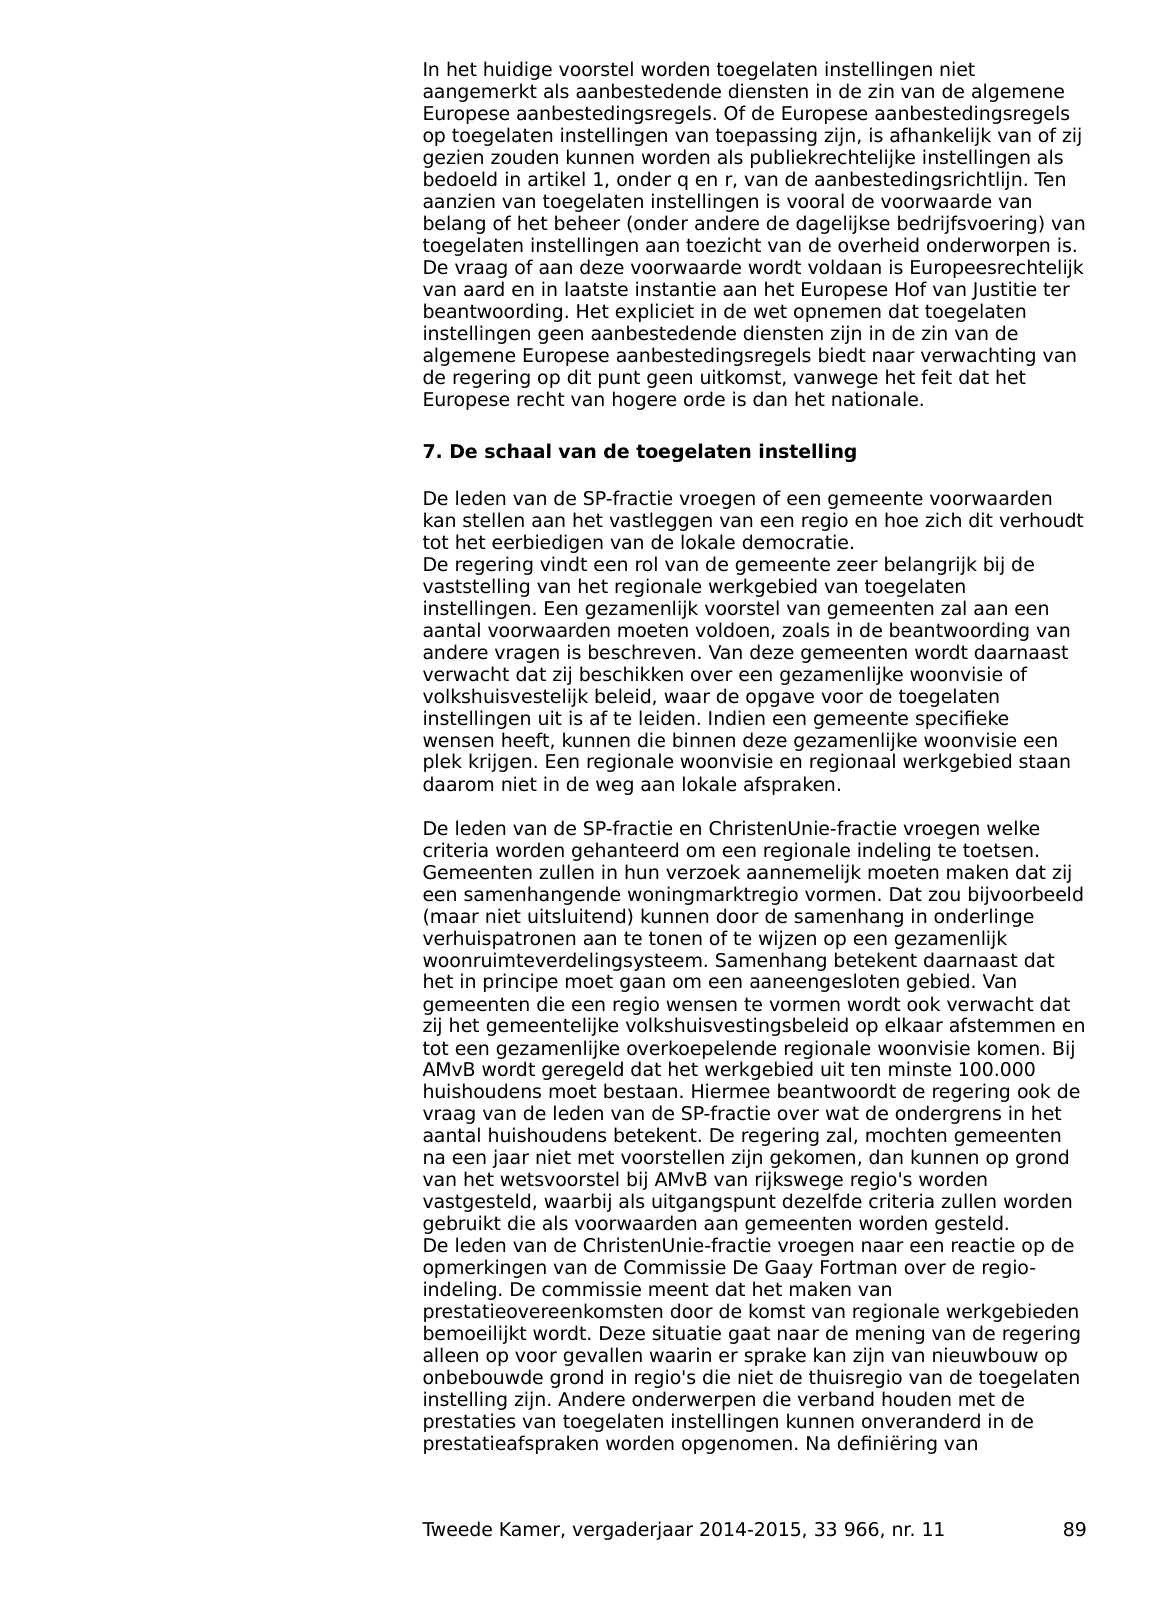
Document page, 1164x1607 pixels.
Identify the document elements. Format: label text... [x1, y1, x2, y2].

text De leden van de SP-fractie vroegen of een gemeente voorwaarden kan stellen aan het vastleggen van een regio en hoe zich dit verhoudt tot het eerbiedigen van de lokale democratie. [422, 488, 1087, 554]
text De leden van de SP-fractie en ChristenUnie-fractie vroegen welke criteria worden gehanteerd om een regionale indeling te toetsen. [422, 818, 1087, 862]
text De regering vindt een rol van de gemeente zeer belangrijk bij de vaststelling van het regionale werkgebied van toegelaten instellingen. Een gezamenlijk voorstel van gemeenten zal aan een aantal voorwaarden moeten voldoen, zoals in de beantwoording van andere vragen is beschreven. Van deze gemeenten wordt daarnaast verwacht dat zij beschikken over een gezamenlijke woonvisie of volkshuisvestelijk beleid, waar de opgave voor de toegelaten instellingen uit is af te leiden. Indien een gemeente specifieke wensen heeft, kunnen die binnen deze gezamenlijke woonvisie een plek krijgen. Een regionale woonvisie en regionaal werkgebied staan daarom niet in de weg aan lokale afspraken. [422, 554, 1087, 795]
text In het huidige voorstel worden toegelaten instellingen niet aangemerkt als aanbestedende diensten in de zin van de algemene Europese aanbestedingsregels. Of de Europese aanbestedingsregels op toegelaten instellingen van toepassing zijn, is afhankelijk van of zij gezien zouden kunnen worden als publiekrechtelijke instellingen als bedoeld in artikel 1, onder q en r, van de aanbestedingsrichtlijn. Ten aanzien van toegelaten instellingen is vooral de voorwaarde van belang of het beheer (onder andere de dagelijkse bedrijfsvoering) van toegelaten instellingen aan toezicht van de overheid onderworpen is. De vraag of aan deze voorwaarde wordt voldaan is Europeesrechtelijk van aard en in laatste instantie aan het Europese Hof van Justitie ter beantwoording. Het expliciet in de wet opnemen dat toegelaten instellingen geen aanbestedende diensten zijn in de zin van de algemene Europese aanbestedingsregels biedt naar verwachting van de regering op dit punt geen uitkomst, vanwege het feit dat het Europese recht van hogere orde is dan het nationale. [422, 59, 1087, 411]
subtitle 7. De schaal van de toegelaten instelling [422, 441, 1087, 463]
text De leden van de ChristenUnie-fractie vroegen naar een reactie op de opmerkingen van de Commissie De Gaay Fortman over de regio-indeling. De commissie meent dat het maken van prestatieovereenkomsten door de komst van regionale werkgebieden bemoeilijkt wordt. Deze situatie gaat naar de mening van de regering alleen op voor gevallen waarin er sprake kan zijn van nieuwbouw op onbebouwde grond in regio's die niet de thuisregio van de toegelaten instelling zijn. Andere onderwerpen die verband houden met de prestaties van toegelaten instellingen kunnen onveranderd in de prestatieafspraken worden opgenomen. Na definiëring van [422, 1235, 1087, 1455]
text Gemeenten zullen in hun verzoek aannemelijk moeten maken dat zij een samenhangende woningmarktregio vormen. Dat zou bijvoorbeeld (maar niet uitsluitend) kunnen door de samenhang in onderlinge verhuispatronen aan te tonen of te wijzen op een gezamenlijk woonruimteverdelingsysteem. Samenhang betekent daarnaast dat het in principe moet gaan om een aaneengesloten gebied. Van gemeenten die een regio wensen te vormen wordt ook verwacht dat zij het gemeentelijke volkshuisvestingsbeleid op elkaar afstemmen en tot een gezamenlijke overkoepelende regionale woonvisie komen. Bij AMvB wordt geregeld dat het werkgebied uit ten minste 100.000 huishoudens moet bestaan. Hiermee beantwoordt de regering ook de vraag van de leden van de SP-fractie over wat de ondergrens in het aantal huishoudens betekent. De regering zal, mochten gemeenten na een jaar niet met voorstellen zijn gekomen, dan kunnen op grond van het wetsvoorstel bij AMvB van rijkswege regio's worden vastgesteld, waarbij als uitgangspunt dezelfde criteria zullen worden gebruikt die als voorwaarden aan gemeenten worden gesteld. [422, 862, 1087, 1235]
